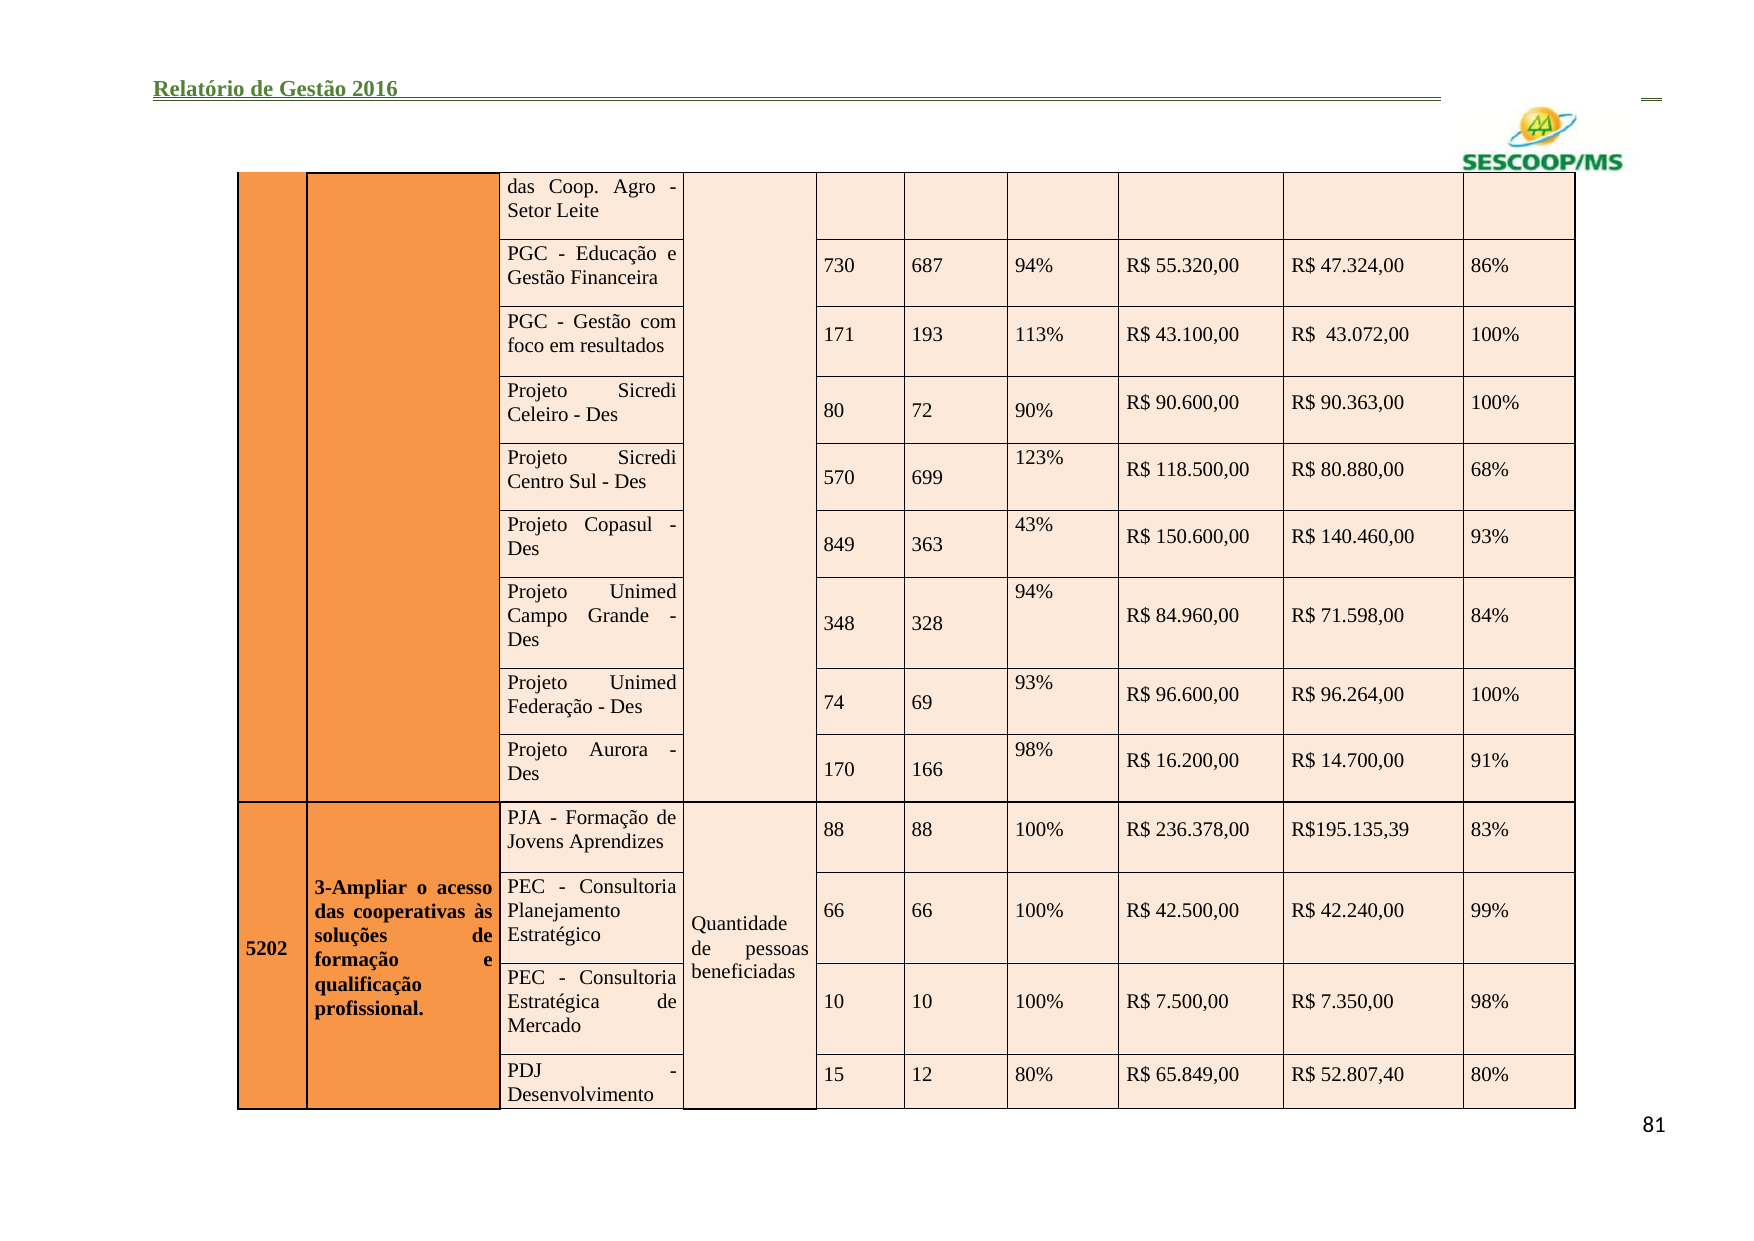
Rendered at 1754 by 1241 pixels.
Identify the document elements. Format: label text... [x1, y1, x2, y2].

table_cell PJA - Formação de Jovens Aprendizes [501, 803, 683, 872]
table_cell 66 [905, 873, 1007, 962]
table_cell 99% [1464, 873, 1574, 962]
table_cell R$195.135,39 [1284, 803, 1463, 872]
table_cell R$ 84.960,00 [1119, 578, 1283, 667]
table_cell 730 [817, 240, 904, 306]
table_cell [684, 173, 816, 801]
table_cell 100% [1008, 964, 1118, 1053]
table_cell 98% [1008, 735, 1118, 801]
table_cell R$ 90.363,00 [1284, 377, 1463, 443]
table_cell 113% [1008, 307, 1118, 376]
table_cell Projeto Sicredi Centro Sul - Des [500, 444, 683, 510]
table_cell [905, 173, 1007, 239]
table_cell 93% [1008, 669, 1118, 734]
table_cell PDJ - Desenvolvimento [501, 1055, 683, 1108]
table_cell Projeto Unimed Campo Grande - Des [500, 578, 683, 667]
table_cell 43% [1008, 511, 1118, 577]
table_cell 687 [905, 240, 1007, 306]
table_cell 100% [1464, 669, 1574, 734]
table_cell 849 [817, 511, 904, 577]
table_cell R$ 96.264,00 [1284, 669, 1463, 734]
table_cell 171 [817, 307, 904, 376]
table_cell 10 [817, 964, 904, 1053]
table_cell 12 [905, 1055, 1007, 1108]
table_cell Projeto Copasul - Des [500, 511, 683, 577]
table_cell 94% [1008, 578, 1118, 667]
table_cell PGC - Educação e Gestão Financeira [500, 240, 683, 306]
table_cell das Coop. Agro - Setor Leite [500, 173, 683, 239]
table_cell 100% [1008, 803, 1118, 872]
table_cell [817, 173, 904, 239]
table_cell 69 [905, 669, 1007, 734]
table_cell 10 [905, 964, 1007, 1053]
table_cell 94% [1008, 240, 1118, 306]
table_cell Projeto Unimed Federação - Des [500, 669, 683, 734]
table_cell R$ 42.240,00 [1284, 873, 1463, 962]
table_cell [1284, 173, 1463, 239]
table_cell 100% [1464, 307, 1574, 376]
table_cell 93% [1464, 511, 1574, 577]
table_cell 98% [1464, 964, 1574, 1053]
table_cell R$ 52.807,40 [1284, 1055, 1463, 1108]
table_cell R$ 43.100,00 [1119, 307, 1283, 376]
table_cell R$ 236.378,00 [1119, 803, 1283, 872]
table_cell R$ 80.880,00 [1284, 444, 1463, 510]
table_cell 88 [905, 803, 1007, 872]
table_cell 74 [817, 669, 904, 734]
table_cell 80% [1008, 1055, 1118, 1108]
table_cell 68% [1464, 444, 1574, 510]
table_cell R$ 16.200,00 [1119, 735, 1283, 801]
table_cell R$ 42.500,00 [1119, 873, 1283, 962]
table_cell 5202 [239, 803, 306, 1108]
table_cell 123% [1008, 444, 1118, 510]
table_cell Quantidade de pessoas beneficiadas [684, 803, 816, 1108]
table_cell Projeto Aurora - Des [500, 735, 683, 801]
table_cell 363 [905, 511, 1007, 577]
table_cell 66 [817, 873, 904, 962]
table_cell R$ 7.500,00 [1119, 964, 1283, 1053]
table_cell [1119, 173, 1283, 239]
table_cell R$ 55.320,00 [1119, 240, 1283, 306]
table_cell 83% [1464, 803, 1574, 872]
table_cell 80 [817, 377, 904, 443]
table_cell 86% [1464, 240, 1574, 306]
table_cell 193 [905, 307, 1007, 376]
table_cell 84% [1464, 578, 1574, 667]
table_cell R$ 96.600,00 [1119, 669, 1283, 734]
table_cell Projeto Sicredi Celeiro - Des [500, 377, 683, 443]
table_cell 570 [817, 444, 904, 510]
table_cell R$ 7.350,00 [1284, 964, 1463, 1053]
table_cell R$ 43.072,00 [1284, 307, 1463, 376]
table_cell [239, 172, 306, 801]
table_cell 328 [905, 578, 1007, 667]
table_cell R$ 90.600,00 [1119, 377, 1283, 443]
table_cell 100% [1008, 873, 1118, 962]
table_cell R$ 150.600,00 [1119, 511, 1283, 577]
table_cell R$ 71.598,00 [1284, 578, 1463, 667]
table_cell [1008, 173, 1118, 239]
table_cell 88 [817, 803, 904, 872]
table_cell [1464, 173, 1574, 239]
table_cell 91% [1464, 735, 1574, 801]
table_cell 170 [817, 735, 904, 801]
table_cell 72 [905, 377, 1007, 443]
table_cell R$ 140.460,00 [1284, 511, 1463, 577]
table_cell 100% [1464, 377, 1574, 443]
table_cell PEC - Consultoria Estratégica de Mercado [501, 964, 683, 1053]
table_cell 80% [1464, 1055, 1574, 1108]
table_cell PEC - Consultoria Planejamento Estratégico [501, 873, 683, 962]
table_cell R$ 14.700,00 [1284, 735, 1463, 801]
table_cell R$ 47.324,00 [1284, 240, 1463, 306]
table_cell 166 [905, 735, 1007, 801]
table_cell PGC - Gestão com foco em resultados [500, 307, 683, 376]
table_cell 15 [817, 1055, 904, 1108]
table_cell R$ 118.500,00 [1119, 444, 1283, 510]
table_cell R$ 65.849,00 [1119, 1055, 1283, 1108]
table_cell 348 [817, 578, 904, 667]
table_cell 3-Ampliar o acesso das cooperativas às soluções de formação e qualificação profissional. [308, 803, 499, 1108]
table_cell 699 [905, 444, 1007, 510]
table_cell [308, 174, 499, 801]
table_cell 90% [1008, 377, 1118, 443]
